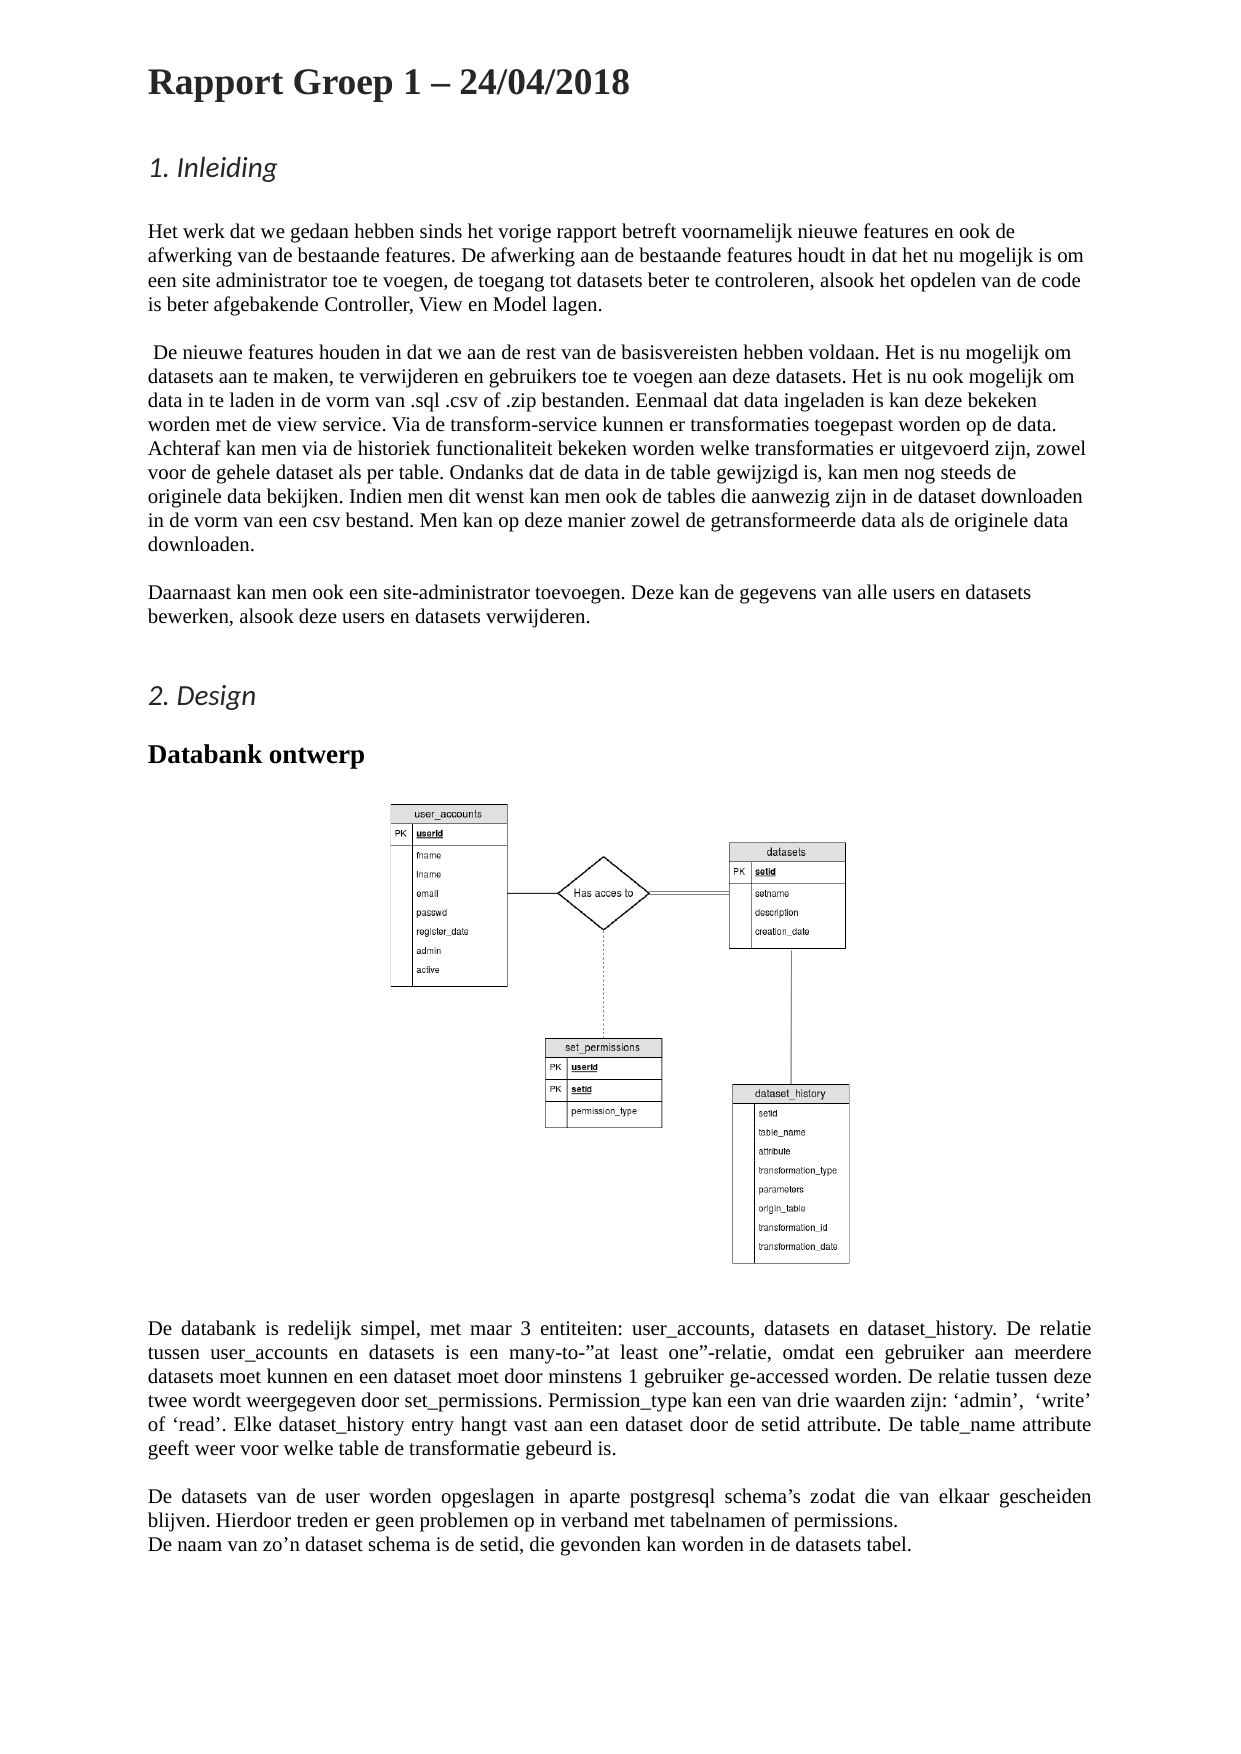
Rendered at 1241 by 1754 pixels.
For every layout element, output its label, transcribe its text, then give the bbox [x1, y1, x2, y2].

text De datasets van de user worden opgeslagen in aparte postgresql schema’s zodat die van elkaar gescheiden blijven. Hierdoor treden er geen problemen op in verband met tabelnamen of permissions. [148, 1484, 1093, 1532]
subtitle 2. Design [148, 677, 1093, 713]
subtitle Databank ontwerp [148, 738, 1093, 769]
text Het werk dat we gedaan hebben sinds het vorige rapport betreft voornamelijk nieuwe features en ook de afwerking van de bestaande features. De afwerking aan de bestaande features houdt in dat het nu mogelijk is om een site administrator toe te voegen, de toegang tot datasets beter te controleren, alsook het opdelen van de code is beter afgebakende Controller, View en Model lagen. [148, 219, 1093, 316]
picture [390, 804, 850, 1264]
text De databank is redelijk simpel, met maar 3 entiteiten: user_accounts, datasets en dataset_history. De relatie tussen user_accounts en datasets is een many-to-”at least one”-relatie, omdat een gebruiker aan meerdere datasets moet kunnen en een dataset moet door minstens 1 gebruiker ge-accessed worden. De relatie tussen deze twee wordt weergegeven door set_permissions. Permission_type kan een van drie waarden zijn: ‘admin’, ‘write’ of ‘read’. Elke dataset_history entry hangt vast aan een dataset door de setid attribute. De table_name attribute geeft weer voor welke table de transformatie gebeurd is. [148, 1316, 1093, 1460]
text De nieuwe features houden in dat we aan de rest van de basisvereisten hebben voldaan. Het is nu mogelijk om datasets aan te maken, te verwijderen en gebruikers toe te voegen aan deze datasets. Het is nu ook mogelijk om data in te laden in de vorm van .sql .csv of .zip bestanden. Eenmaal dat data ingeladen is kan deze bekeken worden met de view service. Via de transform-service kunnen er transformaties toegepast worden op de data. Achteraf kan men via de historiek functionaliteit bekeken worden welke transformaties er uitgevoerd zijn, zowel voor de gehele dataset als per table. Ondanks dat de data in de table gewijzigd is, kan men nog steeds de originele data bekijken. Indien men dit wenst kan men ook de tables die aanwezig zijn in de dataset downloaden in de vorm van een csv bestand. Men kan op deze manier zowel de getransformeerde data als de originele data downloaden. [148, 340, 1093, 556]
text De naam van zo’n dataset schema is de setid, die gevonden kan worden in de datasets tabel. [148, 1532, 1093, 1556]
text Daarnaast kan men ook een site-administrator toevoegen. Deze kan de gegevens van alle users en datasets bewerken, alsook deze users en datasets verwijderen. [148, 580, 1093, 628]
subtitle 1. Inleiding [148, 149, 1093, 184]
subtitle Rapport Groep 1 – 24/04/2018 [148, 59, 1093, 102]
